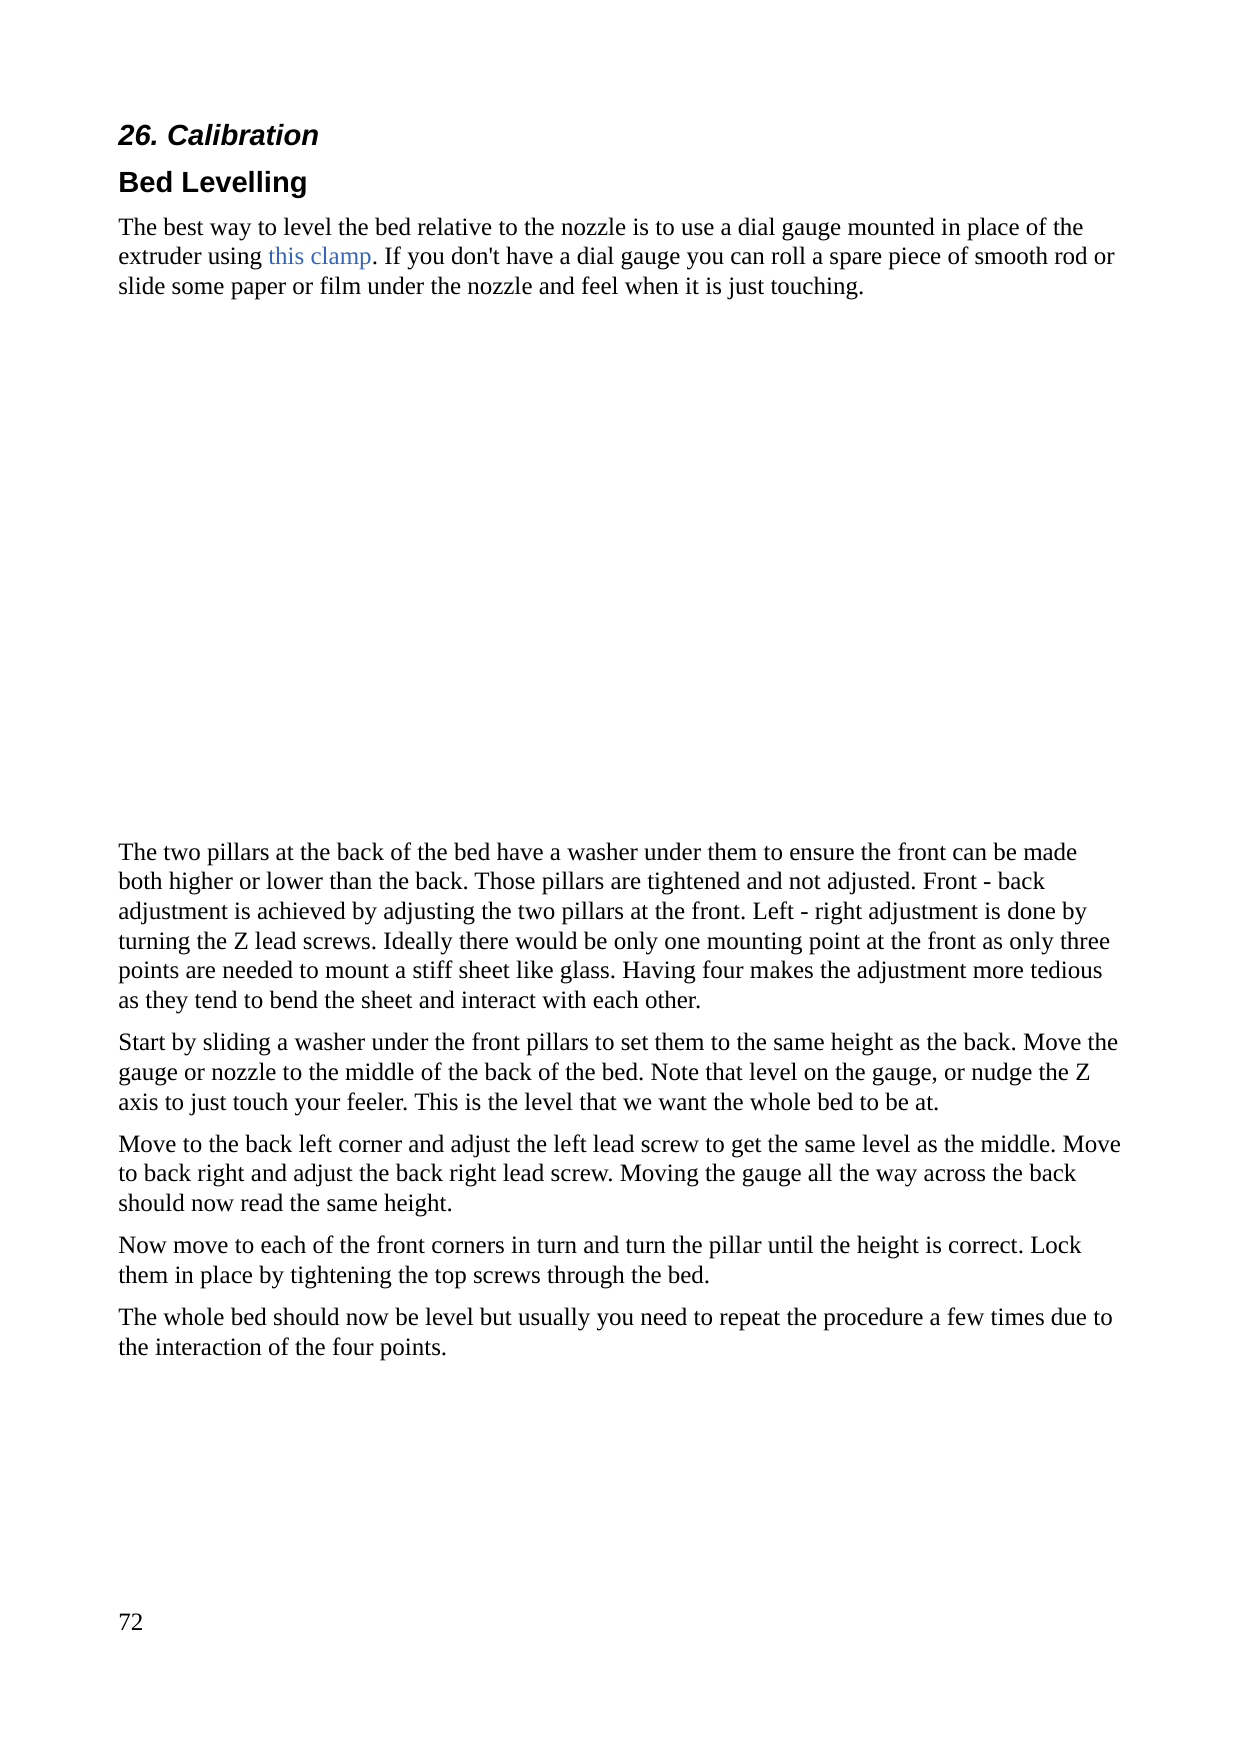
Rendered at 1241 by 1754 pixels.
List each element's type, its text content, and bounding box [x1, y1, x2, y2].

subtitle Bed Levelling [118, 165, 1122, 199]
text The whole bed should now be level but usually you need to repeat the procedure a few times due to the interaction of the four points. [118, 1301, 1122, 1361]
text Now move to each of the front corners in turn and turn the pillar until the height is correct. Lock them in place by tightening the top screws through the bed. [118, 1229, 1122, 1289]
text Start by sliding a washer under the front pillars to set them to the same height as the back. Move the gauge or nozzle to the middle of the back of the bed. Note that level on the gauge, or nudge the Z axis to just touch your feeler. This is the level that we want the whole bed to be at. [118, 1026, 1122, 1115]
text The two pillars at the back of the bed have a washer under them to ensure the front can be made both higher or lower than the back. Those pillars are tightened and not adjusted. Front - back adjustment is achieved by adjusting the two pillars at the front. Left - right adjustment is done by turning the Z lead screws. Ideally there would be only one mounting point at the front as only three points are needed to mount a stiff sheet like glass. Having four makes the adjustment more tedious as they tend to bend the sheet and interact with each other. [118, 836, 1122, 1014]
text Move to the back left corner and adjust the left lead screw to get the same level as the middle. Move to back right and adjust the back right lead screw. Moving the gauge all the way across the back should now read the same height. [118, 1128, 1122, 1217]
text The best way to level the bed relative to the nozzle is to use a dial gauge mounted in place of the extruder using this clamp. If you don't have a dial gauge you can roll a spare piece of smooth rod or slide some paper or film under the nozzle and feel when it is just touching. [118, 211, 1122, 300]
subtitle Calibration [118, 118, 1122, 152]
